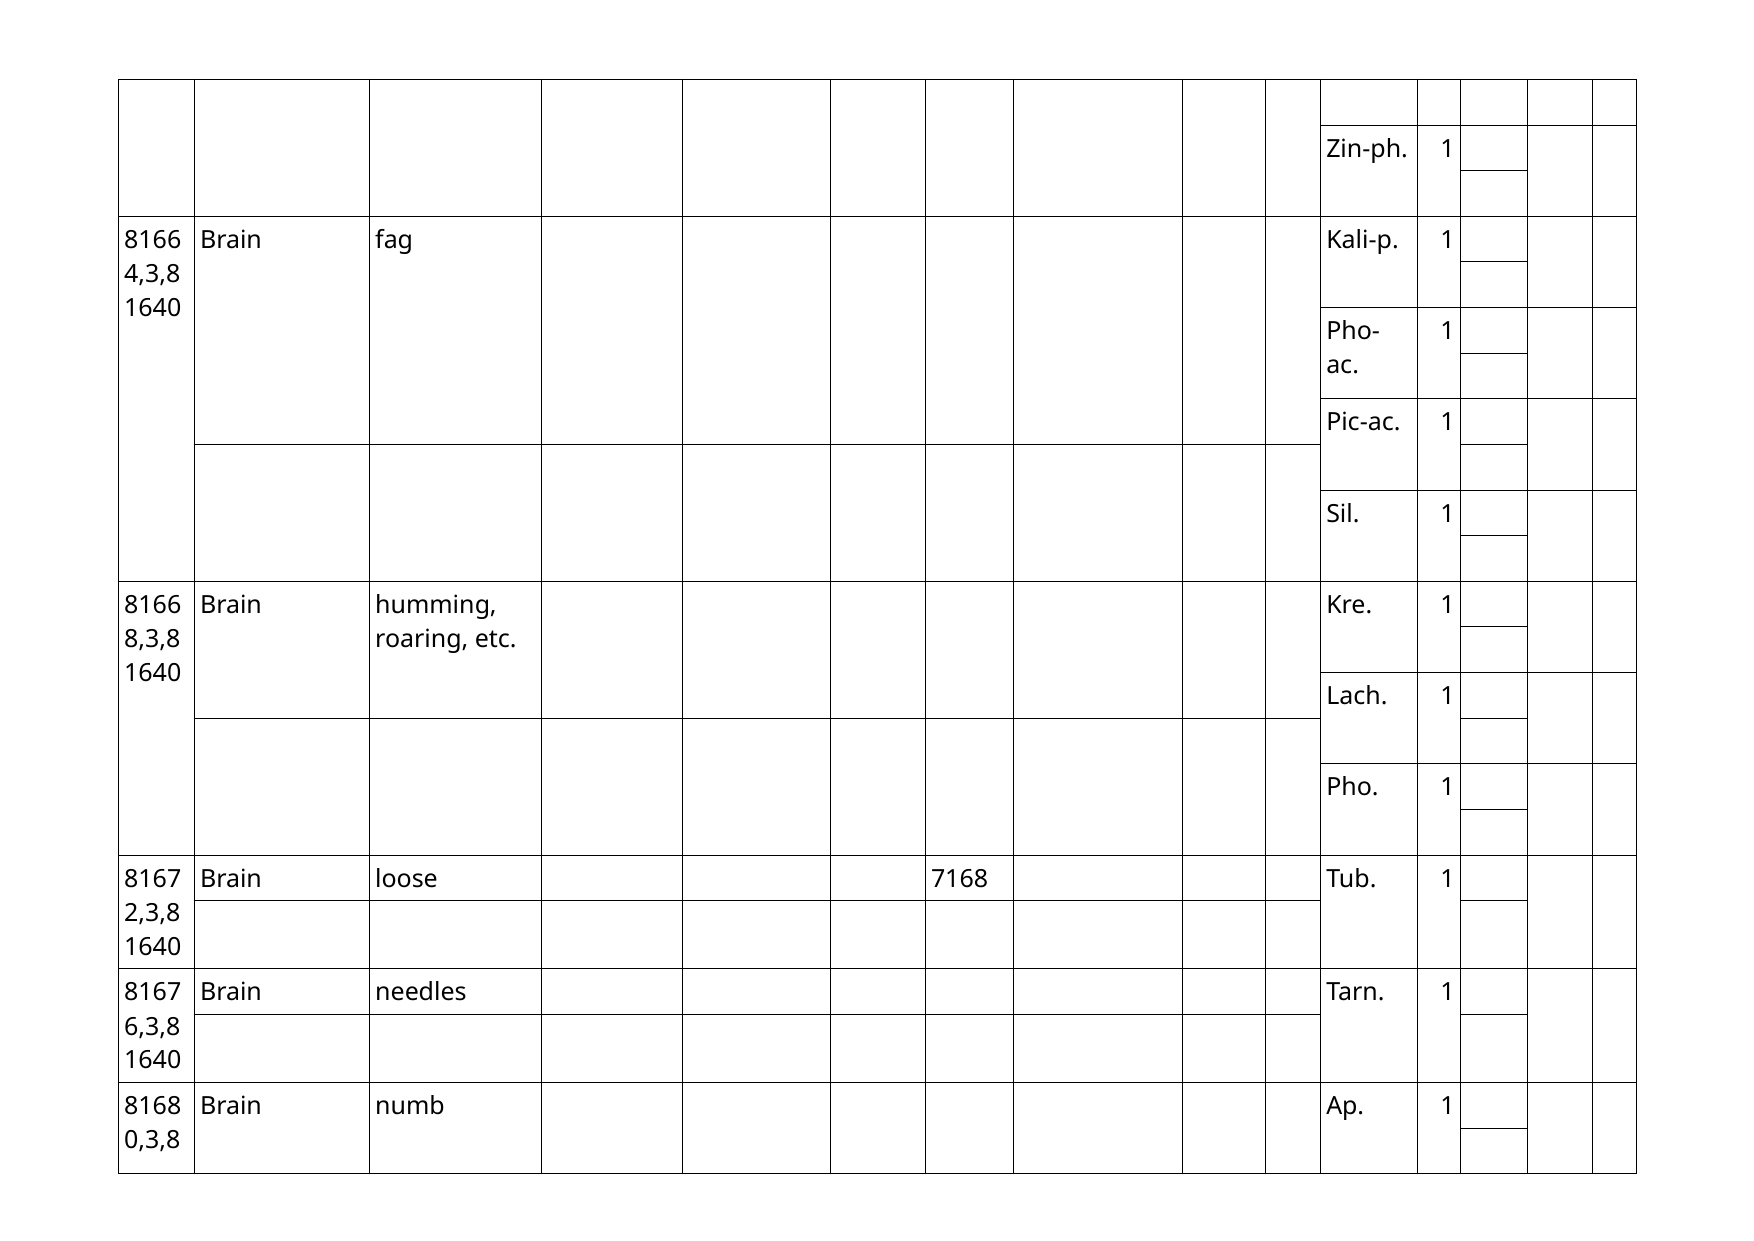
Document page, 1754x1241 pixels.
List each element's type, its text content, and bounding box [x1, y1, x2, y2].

table_cell [1593, 1083, 1636, 1173]
table_cell [1461, 810, 1527, 854]
table_cell 1 [1418, 673, 1460, 763]
table_cell loose [370, 856, 541, 900]
table_cell [1593, 582, 1636, 672]
table_cell [1461, 719, 1527, 763]
table_cell [195, 1015, 369, 1082]
table_cell [683, 901, 830, 968]
table_cell [831, 445, 925, 581]
table_cell [195, 445, 369, 581]
table_cell [1461, 627, 1527, 672]
table_cell Lach. [1321, 673, 1417, 763]
table_cell 81680,3,8 [119, 1083, 194, 1173]
table_cell [1593, 764, 1636, 854]
table_cell [831, 969, 925, 1014]
table_cell [1461, 354, 1527, 398]
table_cell Brain [195, 1083, 369, 1173]
table_cell [1461, 969, 1527, 1014]
table_cell [370, 719, 541, 854]
table_cell [683, 719, 830, 854]
table_cell humming, roaring, etc. [370, 582, 541, 718]
table_cell [1461, 445, 1527, 489]
table_cell [370, 80, 541, 216]
table_cell [1014, 856, 1182, 900]
table_cell [1183, 1083, 1265, 1173]
table_cell [1266, 445, 1320, 581]
table_cell [683, 80, 830, 216]
table_cell Brain [195, 582, 369, 718]
table_cell 81668,3,81640 [119, 582, 194, 854]
table_cell [1593, 399, 1636, 489]
table_cell [926, 1083, 1013, 1173]
table_cell [683, 582, 830, 718]
table_cell 1 [1418, 126, 1460, 216]
table_cell 7168 [926, 856, 1013, 900]
table_cell [1266, 582, 1320, 718]
table_cell [831, 901, 925, 968]
table_cell [1461, 262, 1527, 307]
table_cell needles [370, 969, 541, 1014]
table_cell [1528, 217, 1592, 307]
table_cell [1528, 969, 1592, 1082]
table_cell [926, 719, 1013, 854]
table_cell [926, 217, 1013, 444]
table_cell Kali-p. [1321, 217, 1417, 307]
table_cell [542, 582, 682, 718]
table_cell [119, 80, 194, 216]
table_cell [1593, 856, 1636, 968]
table_cell [542, 969, 682, 1014]
table_cell 1 [1418, 217, 1460, 307]
table_cell [1183, 582, 1265, 718]
table_cell 1 [1418, 582, 1460, 672]
table_cell [683, 969, 830, 1014]
table_cell [926, 901, 1013, 968]
table_cell [1528, 126, 1592, 216]
table_cell [831, 217, 925, 444]
table_cell [195, 80, 369, 216]
table_cell [1593, 126, 1636, 216]
table_cell [1266, 856, 1320, 900]
table_cell [1183, 901, 1265, 968]
table_cell [1418, 80, 1460, 124]
table_cell [542, 1083, 682, 1173]
table_cell [1528, 582, 1592, 672]
table_cell [1461, 491, 1527, 535]
table_cell [1183, 80, 1265, 216]
table_cell [542, 719, 682, 854]
table_cell [542, 445, 682, 581]
table_cell fag [370, 217, 541, 444]
table_cell [831, 582, 925, 718]
table_cell [1183, 217, 1265, 444]
table_cell Zin-ph. [1321, 126, 1417, 216]
table_cell [1014, 217, 1182, 444]
table_cell [1528, 764, 1592, 854]
table_cell 1 [1418, 969, 1460, 1082]
table_cell Sil. [1321, 491, 1417, 581]
table_cell [1593, 80, 1636, 124]
table_cell [1266, 80, 1320, 216]
table_cell [1593, 217, 1636, 307]
table_cell [1593, 308, 1636, 398]
table_cell [1266, 1083, 1320, 1173]
table_cell [683, 217, 830, 444]
table_cell [683, 1083, 830, 1173]
table_cell [1266, 901, 1320, 968]
table_cell [1321, 80, 1417, 124]
table_cell [1014, 969, 1182, 1014]
table_cell [1461, 1129, 1527, 1173]
table_cell [542, 1015, 682, 1082]
table_cell [1528, 308, 1592, 398]
table_cell Kre. [1321, 582, 1417, 672]
table_cell Tarn. [1321, 969, 1417, 1082]
table_cell [831, 856, 925, 900]
table_cell [1461, 901, 1527, 968]
table_cell 81676,3,81640 [119, 969, 194, 1082]
table_cell [1593, 969, 1636, 1082]
table_cell [1014, 582, 1182, 718]
table_cell [1014, 1015, 1182, 1082]
table_cell [926, 1015, 1013, 1082]
table_cell [1528, 673, 1592, 763]
table_cell [1461, 1083, 1527, 1128]
table_cell [1266, 1015, 1320, 1082]
table_cell 1 [1418, 764, 1460, 854]
table_cell [1528, 80, 1592, 124]
table_cell [1014, 719, 1182, 854]
table_cell [1593, 491, 1636, 581]
table_cell numb [370, 1083, 541, 1173]
table_cell [831, 1083, 925, 1173]
table_cell [926, 969, 1013, 1014]
table_cell Brain [195, 217, 369, 444]
table_cell [1461, 171, 1527, 216]
table_cell [683, 856, 830, 900]
table_cell [1266, 969, 1320, 1014]
table_cell [926, 80, 1013, 216]
table_cell [1461, 764, 1527, 809]
table_cell [1266, 719, 1320, 854]
table_cell [1461, 582, 1527, 626]
table_cell [1461, 856, 1527, 900]
table_cell [370, 445, 541, 581]
table_cell Brain [195, 856, 369, 900]
table_cell [1461, 536, 1527, 581]
table_cell 81664,3,81640 [119, 217, 194, 581]
table_cell [1014, 80, 1182, 216]
table_cell [1183, 969, 1265, 1014]
table_cell [1461, 308, 1527, 353]
table_cell [831, 719, 925, 854]
table_cell Pic-ac. [1321, 399, 1417, 489]
table_cell 1 [1418, 491, 1460, 581]
table_cell [1528, 491, 1592, 581]
table_cell [1183, 719, 1265, 854]
table_cell [1461, 80, 1527, 124]
table_cell [1593, 673, 1636, 763]
table_cell [683, 445, 830, 581]
table_cell [683, 1015, 830, 1082]
table_cell [1266, 217, 1320, 444]
table_cell [1528, 856, 1592, 968]
table_cell 81672,3,81640 [119, 856, 194, 968]
table_cell [926, 445, 1013, 581]
table_cell Pho-ac. [1321, 308, 1417, 398]
table_cell [831, 1015, 925, 1082]
table_cell [1528, 399, 1592, 489]
table_cell Ap. [1321, 1083, 1417, 1173]
table_cell [831, 80, 925, 216]
table_cell [1183, 856, 1265, 900]
table_cell Brain [195, 969, 369, 1014]
table_cell [370, 1015, 541, 1082]
table_cell 1 [1418, 856, 1460, 968]
table_cell [1014, 445, 1182, 581]
table_cell [1014, 1083, 1182, 1173]
table_cell [1461, 673, 1527, 718]
table_cell 1 [1418, 399, 1460, 489]
table_cell Pho. [1321, 764, 1417, 854]
table_cell [1528, 1083, 1592, 1173]
table_cell [370, 901, 541, 968]
table_cell [926, 582, 1013, 718]
table_cell 1 [1418, 308, 1460, 398]
table_cell [1183, 1015, 1265, 1082]
table_cell [195, 901, 369, 968]
table_cell Tub. [1321, 856, 1417, 968]
table_cell [1183, 445, 1265, 581]
table_cell [1014, 901, 1182, 968]
table_cell [1461, 399, 1527, 444]
table_cell 1 [1418, 1083, 1460, 1173]
table_cell [542, 80, 682, 216]
table_cell [542, 856, 682, 900]
table_cell [1461, 1015, 1527, 1082]
table_cell [1461, 126, 1527, 170]
table_cell [542, 217, 682, 444]
table_cell [1461, 217, 1527, 261]
table_cell [542, 901, 682, 968]
table_cell [195, 719, 369, 854]
